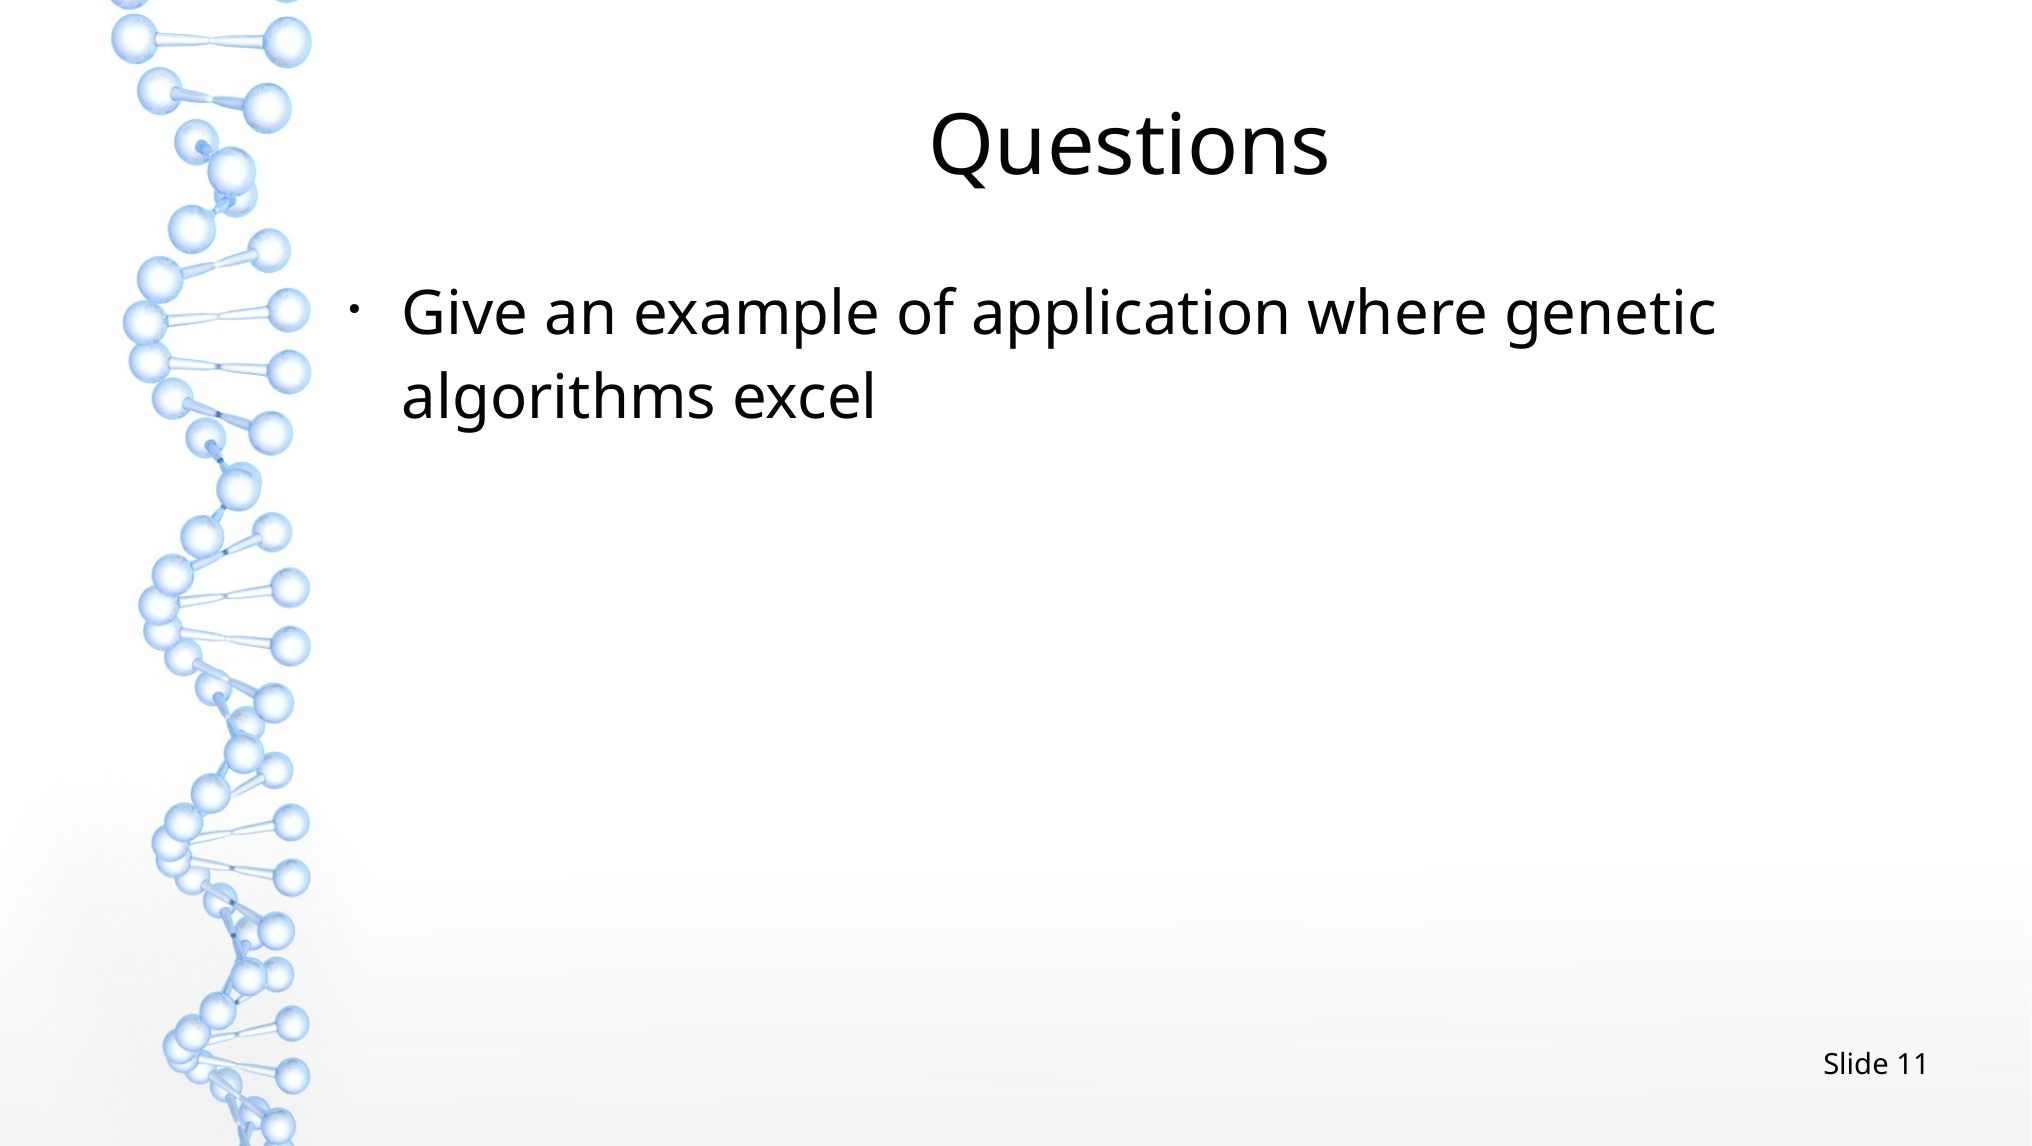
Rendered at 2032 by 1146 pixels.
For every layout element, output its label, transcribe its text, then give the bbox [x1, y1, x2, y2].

picture [0, 0, 2032, 1146]
list Give an example of application where genetic algorithms excel [330, 268, 1890, 933]
title Questions [330, 45, 1930, 237]
